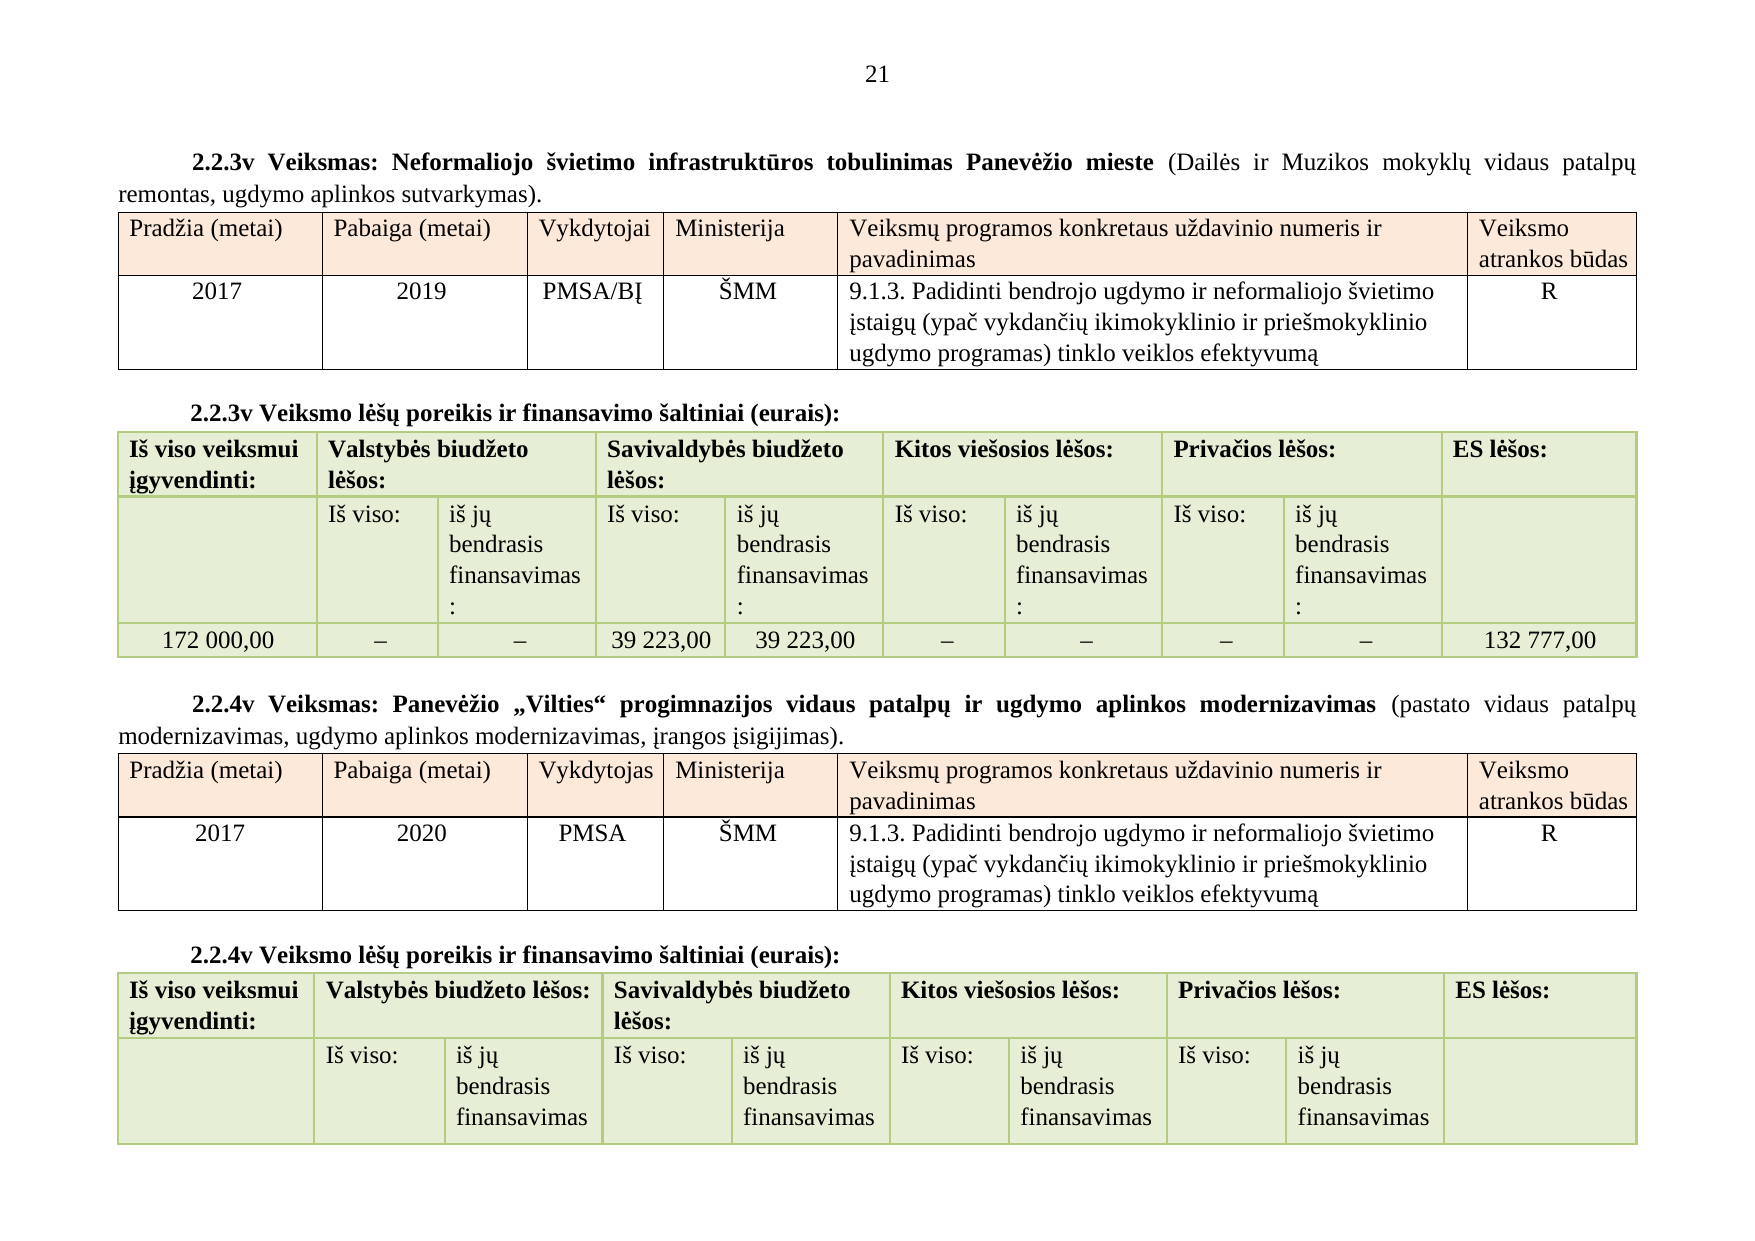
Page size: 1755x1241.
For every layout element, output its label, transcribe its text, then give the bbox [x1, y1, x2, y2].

table_header ES lėšos: [1443, 433, 1635, 495]
table_cell 9.1.3. Padidinti bendrojo ugdymo ir neformaliojo švietimo įstaigų (ypač vykdančių ikimokyklinio ir priešmokyklinio ugdymo programas) tinklo veiklos efektyvumą [838, 818, 1467, 910]
table_header Valstybės biudžeto lėšos: [315, 974, 601, 1037]
table_cell 2020 [323, 818, 527, 910]
table_cell Iš viso: [891, 1039, 1008, 1143]
table_cell ŠMM [664, 818, 837, 910]
table_header ES lėšos: [1445, 974, 1635, 1037]
table_cell Iš viso: [604, 1039, 731, 1143]
table_header Pabaiga (metai) [323, 754, 527, 816]
table_cell – [318, 624, 437, 656]
table_cell Iš viso: [1163, 498, 1283, 622]
table_cell 2017 [119, 276, 322, 369]
table_header Kitos viešosios lėšos: [884, 433, 1161, 495]
table_header Veiksmo atrankos būdas [1468, 213, 1636, 275]
table_cell iš jų bendrasis finansavimas [1010, 1039, 1166, 1143]
table_header Privačios lėšos: [1163, 433, 1441, 495]
table_cell – [1006, 624, 1161, 656]
table_cell [119, 498, 316, 622]
table_cell Iš viso: [884, 498, 1004, 622]
table_cell iš jų bendrasis finansavimas: [1285, 498, 1441, 622]
text 2.2.4v Veiksmas: Panevėžio „Vilties“ progimnazijos vidaus patalpų ir ugdymo aplinkos modernizavimas (pastato vidaus patalpų modernizavimas, ugdymo aplinkos modernizavimas, įrangos įsigijimas). [118, 689, 1636, 750]
table_cell 2019 [323, 276, 527, 369]
table_header Savivaldybės biudžeto lėšos: [597, 433, 882, 495]
table_cell – [1285, 624, 1441, 656]
table_cell Iš viso: [597, 498, 724, 622]
text 2.2.4v Veiksmo lėšų poreikis ir finansavimo šaltiniai (eurais): [190, 940, 1636, 969]
table_header Ministerija [664, 754, 837, 816]
table_header Vykdytojas [528, 754, 663, 816]
table_cell iš jų bendrasis finansavimas [446, 1039, 601, 1143]
table_cell 39 223,00 [726, 624, 882, 656]
table_cell PMSA [528, 818, 663, 910]
table_cell [1443, 498, 1635, 622]
table_header Kitos viešosios lėšos: [891, 974, 1166, 1037]
table_header Veiksmų programos konkretaus uždavinio numeris ir pavadinimas [838, 754, 1467, 816]
table_header Ministerija [664, 213, 837, 275]
table_cell 9.1.3. Padidinti bendrojo ugdymo ir neformaliojo švietimo įstaigų (ypač vykdančių ikimokyklinio ir priešmokyklinio ugdymo programas) tinklo veiklos efektyvumą [838, 276, 1467, 369]
table_cell [119, 1039, 313, 1143]
table_header Iš viso veiksmui įgyvendinti: [119, 974, 313, 1037]
table_cell 39 223,00 [597, 624, 724, 656]
table_cell R [1468, 276, 1636, 369]
table_header Pabaiga (metai) [323, 213, 527, 275]
table_cell 132 777,00 [1443, 624, 1635, 656]
table_header Pradžia (metai) [119, 754, 322, 816]
table_cell iš jų bendrasis finansavimas [733, 1039, 889, 1143]
table_cell – [1163, 624, 1283, 656]
table_header Veiksmų programos konkretaus uždavinio numeris ir pavadinimas [838, 213, 1467, 275]
table_cell Iš viso: [315, 1039, 444, 1143]
table_header Valstybės biudžeto lėšos: [318, 433, 595, 495]
table_header Iš viso veiksmui įgyvendinti: [119, 433, 316, 495]
table_header Vykdytojai [528, 213, 663, 275]
table_header Savivaldybės biudžeto lėšos: [604, 974, 889, 1037]
table_cell iš jų bendrasis finansavimas [1287, 1039, 1443, 1143]
table_cell 2017 [119, 818, 322, 910]
table_cell 172 000,00 [119, 624, 316, 656]
table_header Pradžia (metai) [119, 213, 322, 275]
table_cell iš jų bendrasis finansavimas: [439, 498, 595, 622]
table_header Privačios lėšos: [1168, 974, 1443, 1037]
table_header Veiksmo atrankos būdas [1468, 754, 1636, 816]
table_cell ŠMM [664, 276, 837, 369]
table_cell Iš viso: [1168, 1039, 1285, 1143]
text 2.2.3v Veiksmo lėšų poreikis ir finansavimo šaltiniai (eurais): [190, 398, 1636, 427]
table_cell [1445, 1039, 1635, 1143]
table_cell R [1468, 818, 1636, 910]
table_cell iš jų bendrasis finansavimas: [726, 498, 882, 622]
table_cell – [884, 624, 1004, 656]
table_cell Iš viso: [318, 498, 437, 622]
table_cell iš jų bendrasis finansavimas: [1006, 498, 1161, 622]
table_cell PMSA/BĮ [528, 276, 663, 369]
text 2.2.3v Veiksmas: Neformaliojo švietimo infrastruktūros tobulinimas Panevėžio mieste (Dailės ir Muzikos mokyklų vidaus patalpų remontas, ugdymo aplinkos sutvarkymas). [118, 147, 1636, 208]
table_cell – [439, 624, 595, 656]
